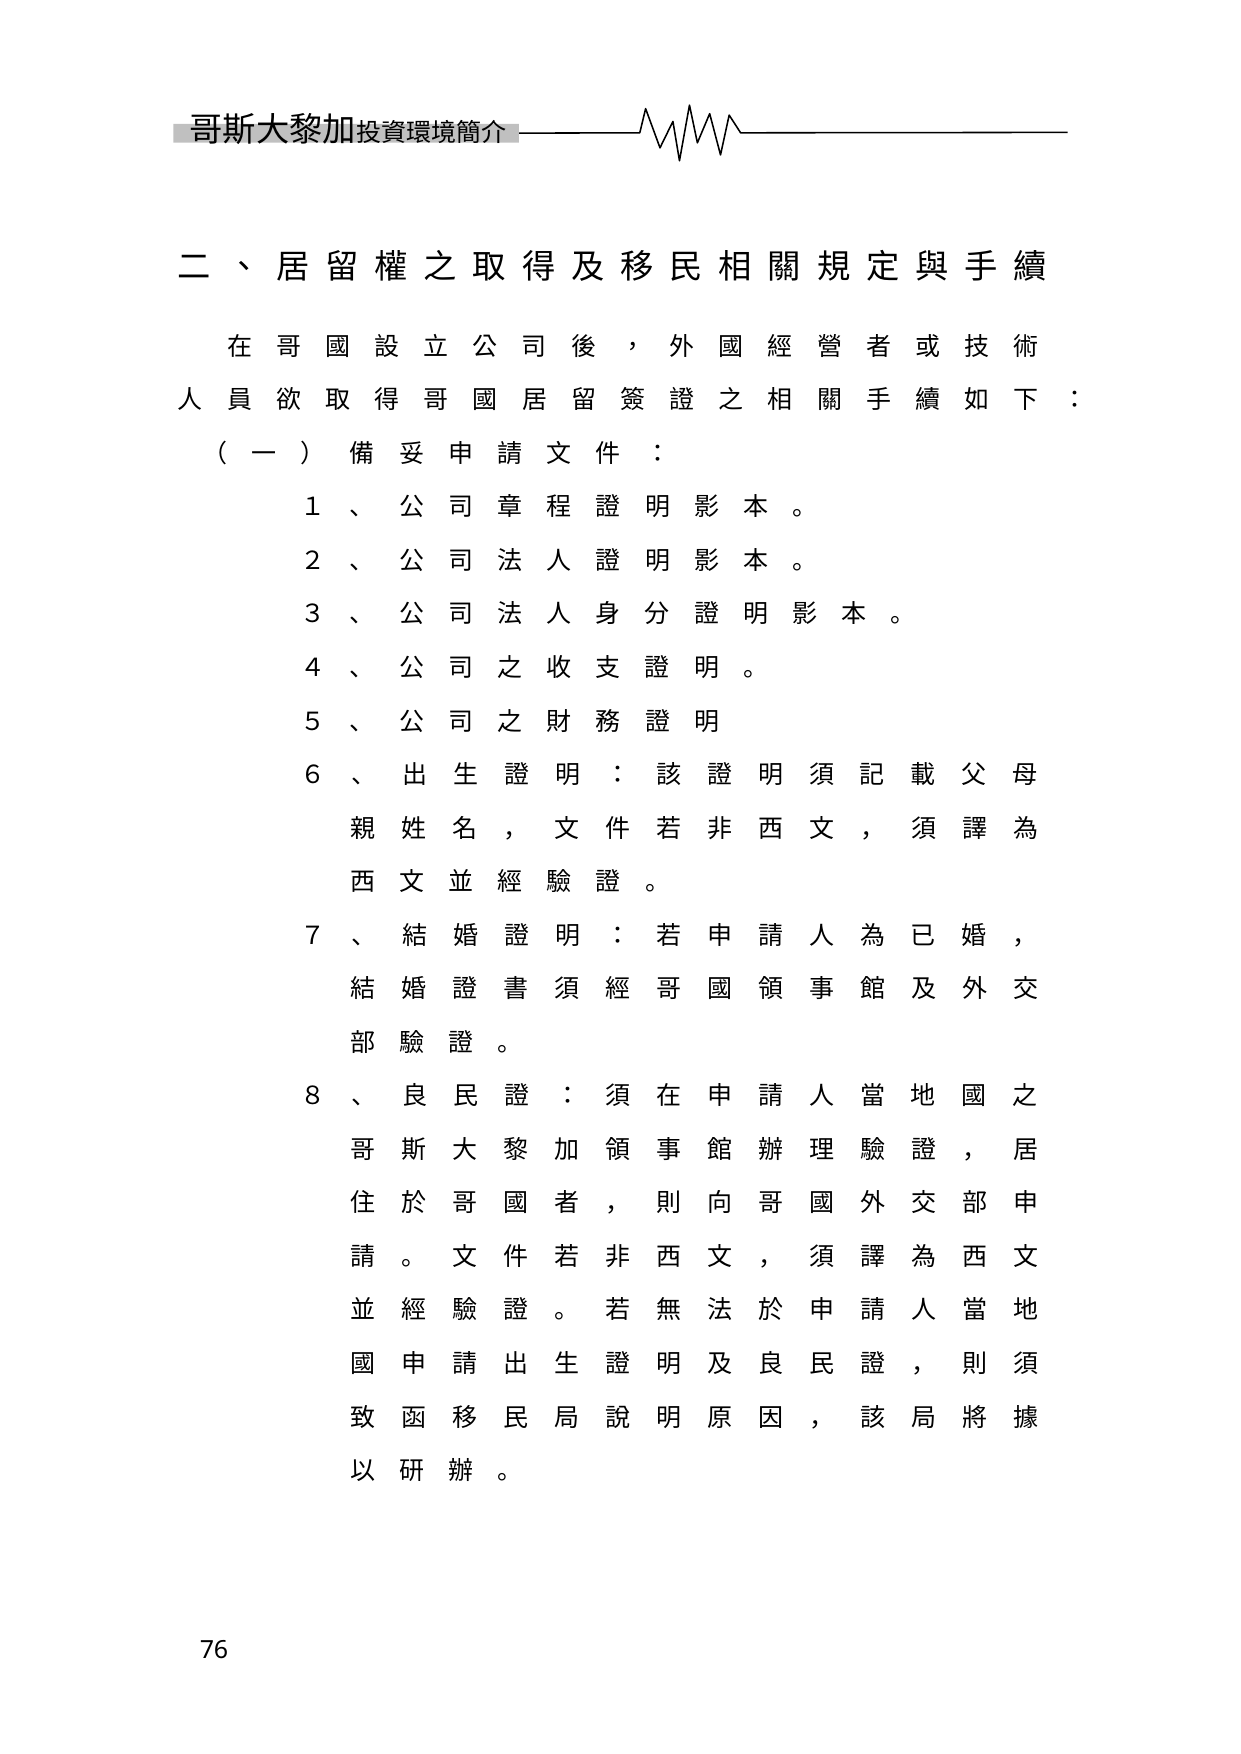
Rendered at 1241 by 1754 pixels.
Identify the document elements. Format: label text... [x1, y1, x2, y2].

text ５、公司之財務證明 [276, 692, 1063, 746]
text ４、公司之收支證明。 [276, 639, 1063, 692]
text ２、公司法人證明影本。 [276, 532, 1063, 585]
text 在哥國設立公司後，外國經營者或技術人員欲取得哥國居留簽證之相關手續如下： [178, 317, 1063, 424]
text ６、出生證明：該證明須記載父母親姓名，文件若非西文，須譯為西文並經驗證。 [276, 746, 1063, 906]
text 二、居留權之取得及移民相關規定與手續 [178, 237, 1063, 291]
text ７、結婚證明：若申請人為已婚，結婚證書須經哥國領事館及外交部驗證。 [276, 906, 1063, 1067]
text ３、公司法人身分證明影本。 [276, 585, 1063, 639]
text １、公司章程證明影本。 [276, 478, 1063, 532]
text ８、良民證：須在申請人當地國之哥斯大黎加領事館辦理驗證，居住於哥國者，則向哥國外交部申請。文件若非西文，須譯為西文並經驗證。若無法於申請人當地國申請出生證明及良民證，則須致函移民局說明原因，該局將據以研辦。 [276, 1067, 1063, 1495]
text （一）備妥申請文件： [202, 424, 1063, 478]
